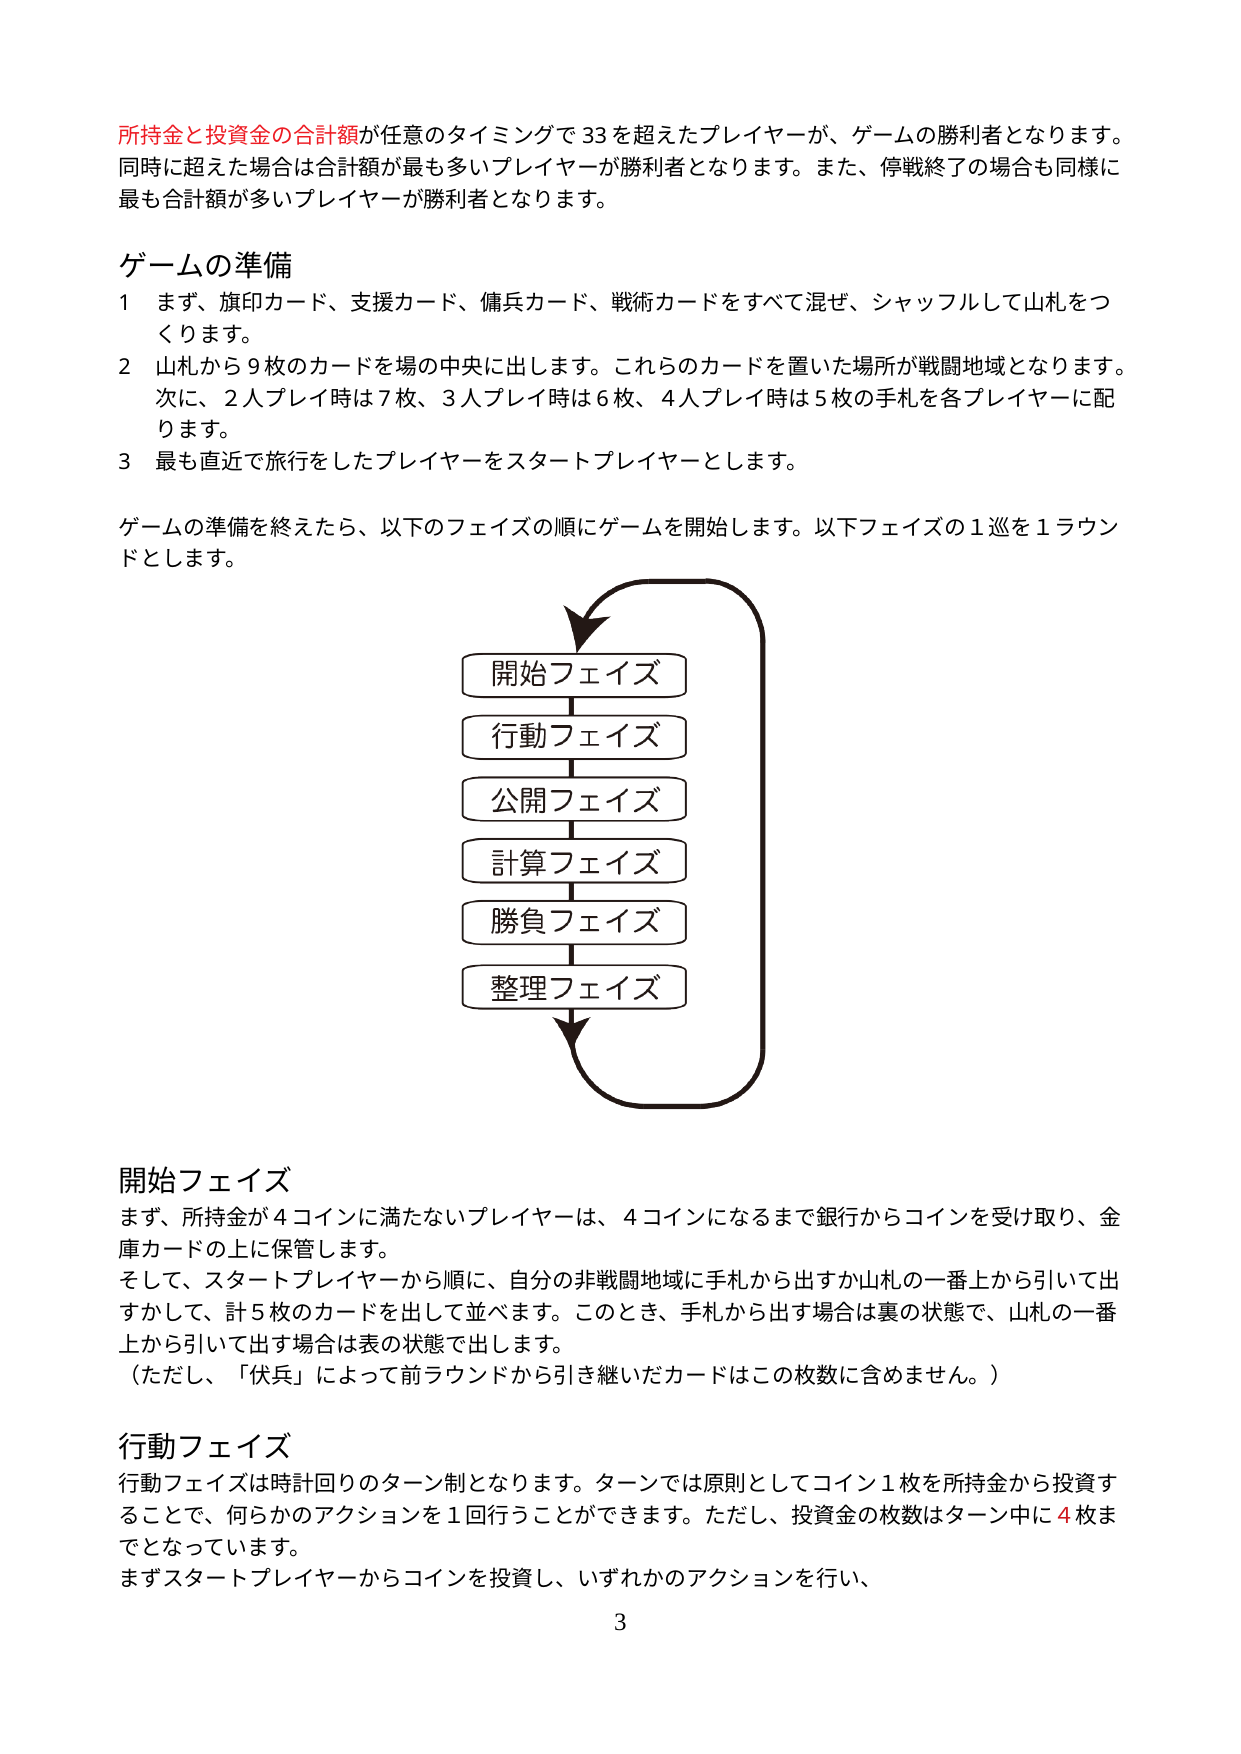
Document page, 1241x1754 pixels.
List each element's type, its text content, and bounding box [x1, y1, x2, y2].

text （ただし、「伏兵」によって前ラウンドから引き継いだカードはこの枚数に含めません。） [118, 1358, 1122, 1390]
list 最も直近で旅行をしたプレイヤーをスタートプレイヤーとします。 [118, 444, 1122, 476]
text 所持金と投資金の合計額が任意のタイミングで33を超えたプレイヤーが、ゲームの勝利者となります。同時に超えた場合は合計額が最も多いプレイヤーが勝利者となります。また、停戦終了の場合も同様に最も合計額が多いプレイヤーが勝利者となります。 [118, 118, 1122, 213]
list まず、旗印カード、支援カード、傭兵カード、戦術カードをすべて混ぜ、シャッフルして山札をつくります。 [118, 285, 1122, 349]
text 行動フェイズは時計回りのターン制となります。ターンでは原則としてコイン１枚を所持金から投資することで、何らかのアクションを１回行うことができます。ただし、投資金の枚数はターン中に４枚までとなっています。 [118, 1466, 1122, 1561]
text まずスタートプレイヤーからコインを投資し、いずれかのアクションを行い、 [118, 1561, 1122, 1593]
list 山札から9枚のカードを場の中央に出します。これらのカードを置いた場所が戦闘地域となります。次に、２人プレイ時は7枚、３人プレイ時は6枚、４人プレイ時は5枚の手札を各プレイヤーに配ります。 [118, 349, 1122, 444]
text まず、所持金が４コインに満たないプレイヤーは、４コインになるまで銀行からコインを受け取り、金庫カードの上に保管します。 [118, 1200, 1122, 1263]
text 行動フェイズ [118, 1424, 1122, 1466]
text 開始フェイズ [118, 1158, 1122, 1200]
picture [432, 573, 808, 1124]
text ゲームの準備 [118, 243, 1122, 285]
text そして、スタートプレイヤーから順に、自分の非戦闘地域に手札から出すか山札の一番上から引いて出すかして、計５枚のカードを出して並べます。このとき、手札から出す場合は裏の状態で、山札の一番上から引いて出す場合は表の状態で出します。 [118, 1263, 1122, 1358]
text ゲームの準備を終えたら、以下のフェイズの順にゲームを開始します。以下フェイズの１巡を１ラウンドとします。 [118, 510, 1122, 573]
